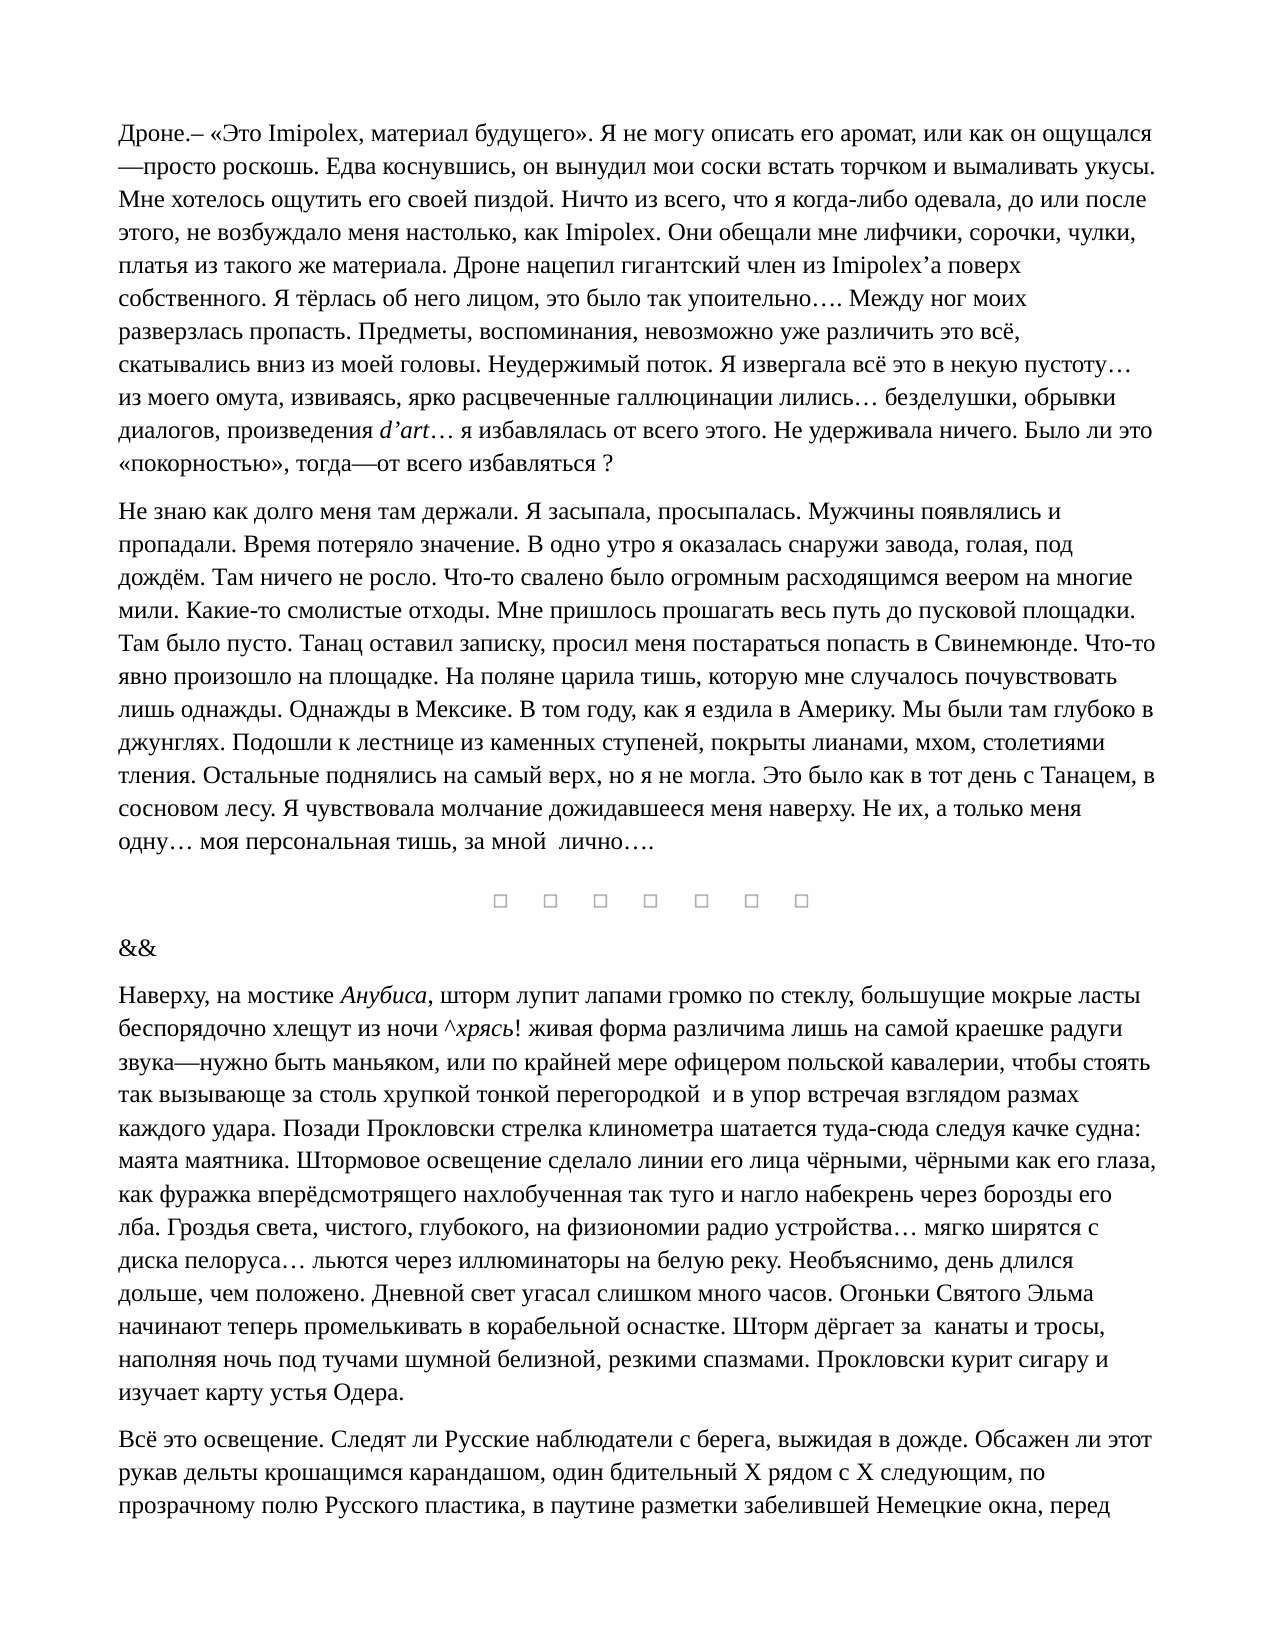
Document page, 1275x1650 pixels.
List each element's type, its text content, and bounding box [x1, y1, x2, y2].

text Наверху, на мостике Анубиса, шторм лупит лапами громко по стеклу, большущие мокрые ласты беспорядочно хлещут из ночи ^хрясь! живая форма различима лишь на самой краешке радуги звука—нужно быть маньяком, или по крайней мере офицером польской кавалерии, чтобы стоять так вызывающе за столь хрупкой тонкой перегородкой и в упор встречая взглядом размах каждого удара. Позади Прокловски стрелка клинометра шатается туда-сюда следуя качке судна: маята маятника. Штормовое освещение сделало линии его лица чёрными, чёрными как его глаза, как фуражка вперёдсмотрящего нахлобученная так туго и нагло набекрень через борозды его лба. Гроздья света, чистого, глубокого, на физиономии радио устройства… мягко ширятся с диска пелоруса… льются через иллюминаторы на белую реку. Необъяснимо, день длился дольше, чем положено. Дневной свет угасал слишком много часов. Огоньки Святого Эльма начинают теперь промелькивать в корабельной оснастке. Шторм дёргает за канаты и тросы, наполняя ночь под тучами шумной белизной, резкими спазмами. Прокловски курит сигару и изучает карту устья Одера. [118, 981, 1157, 1406]
text && [118, 929, 1157, 962]
picture [118, 873, 1157, 929]
text Дроне.– «Это Imipolex, материал будущего». Я не могу описать его аромат, или как он ощущался—просто роскошь. Едва коснувшись, он вынудил мои соски встать торчком и вымаливать укусы. Мне хотелось ощутить его своей пиздой. Ничто из всего, что я когда-либо одевала, до или после этого, не возбуждало меня настолько, как Imipolex. Они обещали мне лифчики, сорочки, чулки, платья из такого же материала. Дроне нацепил гигантский член из Imipolex’а поверх собственного. Я тёрлась об него лицом, это было так упоительно…. Между ног моих разверзлась пропасть. Предметы, воспоминания, невозможно уже различить это всё, скатывались вниз из моей головы. Неудержимый поток. Я извергала всё это в некую пустоту… из моего омута, извиваясь, ярко расцвеченные галлюцинации лились… безделушки, обрывки диалогов, произведения d’art… я избавлялась от всего этого. Не удерживала ничего. Было ли это «покорностью», тогда—от всего избавляться ? [118, 118, 1157, 477]
text Всё это освещение. Следят ли Русские наблюдатели с берега, выжидая в дожде. Обсажен ли этот рукав дельты крошащимся карандашом, один бдительный Х рядом с Х следующим, по прозрачному полю Русского пластика, в паутине разметки забелившей Немецкие окна, перед [118, 1424, 1157, 1519]
text Не знаю как долго меня там держали. Я засыпала, просыпалась. Мужчины появлялись и пропадали. Время потеряло значение. В одно утро я оказалась снаружи завода, голая, под дождём. Там ничего не росло. Что-то свалено было огромным расходящимся веером на многие мили. Какие-то смолистые отходы. Мне пришлось прошагать весь путь до пусковой площадки. Там было пусто. Танац оставил записку, просил меня постараться попасть в Свинемюнде. Что-то явно произошло на площадке. На поляне царила тишь, которую мне случалось почувствовать лишь однажды. Однажды в Мексике. В том году, как я ездила в Америку. Мы были там глубоко в джунглях. Подошли к лестнице из каменных ступеней, покрыты лианами, мхом, столетиями тления. Остальные поднялись на самый верх, но я не могла. Это было как в тот день с Танацем, в сосновом лесу. Я чувствовала молчание дожидавшееся меня наверху. Не их, а только меня одну… моя персональная тишь, за мной лично…. [118, 496, 1157, 855]
